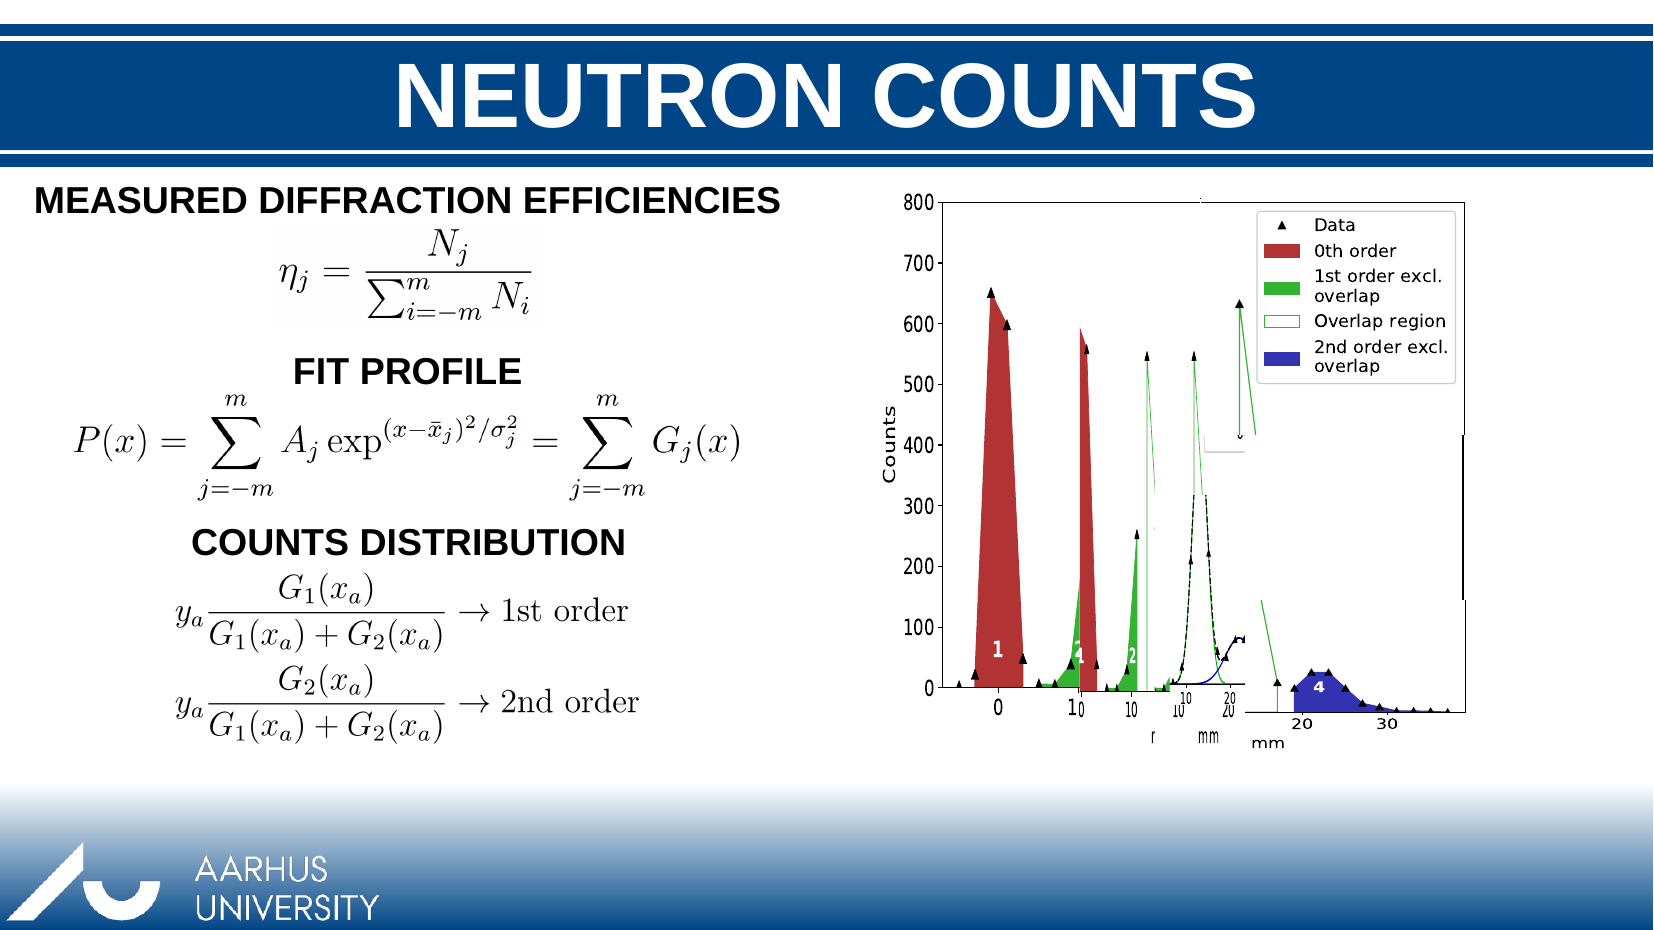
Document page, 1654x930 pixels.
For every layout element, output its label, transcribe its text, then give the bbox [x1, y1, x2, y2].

picture [272, 229, 543, 330]
picture [874, 183, 1475, 759]
title NEUTRON COUNTS [0, 41, 1653, 151]
picture [66, 388, 750, 509]
text_box MEASURED DIFFRACTION EFFICIENCIES [18, 171, 797, 229]
picture [5, 841, 414, 928]
text_box FIT PROFILE [278, 343, 538, 401]
text_box COUNTS DISTRIBUTION [176, 513, 642, 571]
picture [172, 564, 643, 751]
